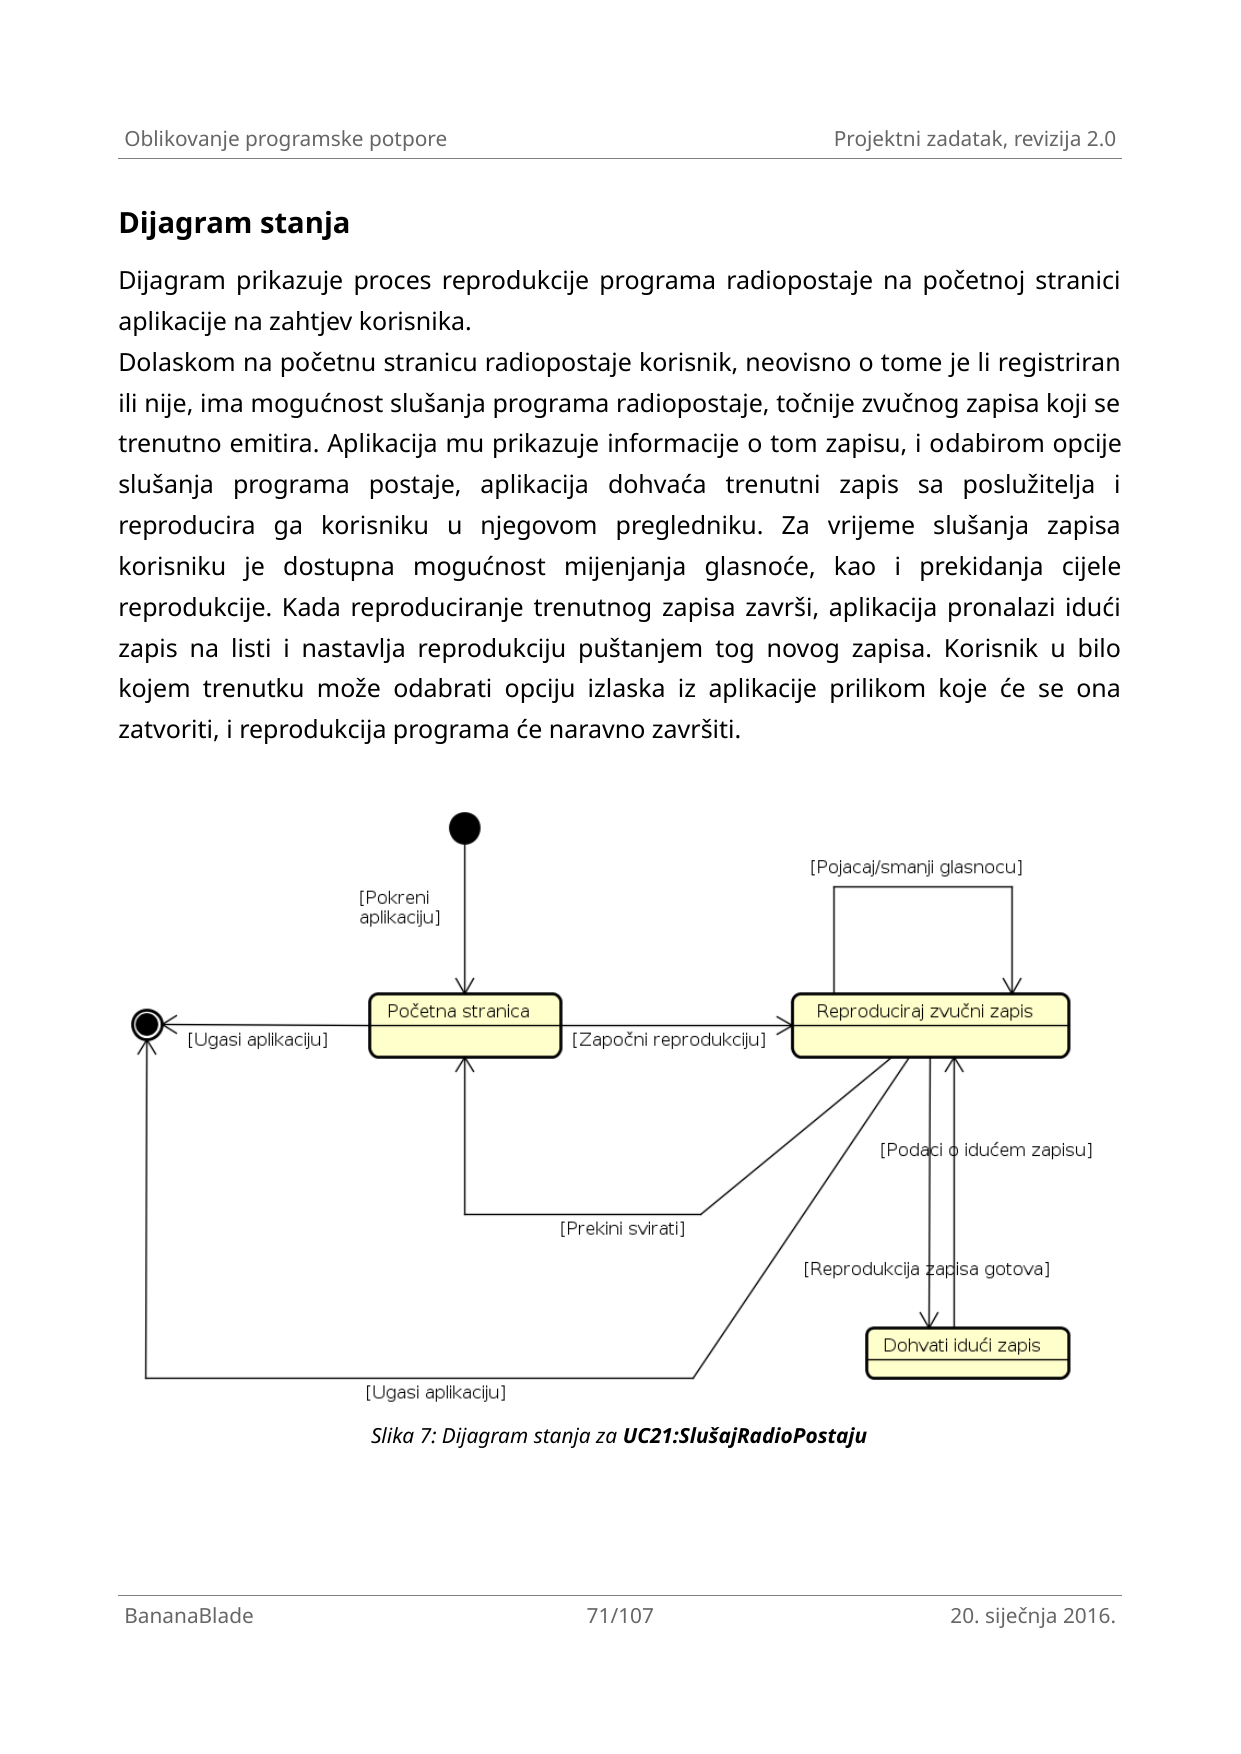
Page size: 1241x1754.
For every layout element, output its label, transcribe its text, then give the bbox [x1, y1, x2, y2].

text Dijagram prikazuje proces reprodukcije programa radiopostaje na početnoj stranici aplikacije na zahtjev korisnika. [118, 263, 1122, 338]
picture [118, 799, 1123, 1416]
text Slika 7: Dijagram stanja za UC21:SlušajRadioPostaju [118, 1416, 1122, 1450]
text Dolaskom na početnu stranicu radiopostaje korisnik, neovisno o tome je li registriran ili nije, ima mogućnost slušanja programa radiopostaje, točnije zvučnog zapisa koji se trenutno emitira. Aplikacija mu prikazuje informacije o tom zapisu, i odabirom opcije slušanja programa postaje, aplikacija dohvaća trenutni zapis sa poslužitelja i reproducira ga korisniku u njegovom pregledniku. Za vrijeme slušanja zapisa korisniku je dostupna mogućnost mijenjanja glasnoće, kao i prekidanja cijele reprodukcije. Kada reproduciranje trenutnog zapisa završi, aplikacija pronalazi idući zapis na listi i nastavlja reprodukciju puštanjem tog novog zapisa. Korisnik u bilo kojem trenutku može odabrati opciju izlaska iz aplikacije prilikom koje će se ona zatvoriti, i reprodukcija programa će naravno završiti. [118, 344, 1122, 746]
subtitle Dijagram stanja [118, 203, 1122, 242]
